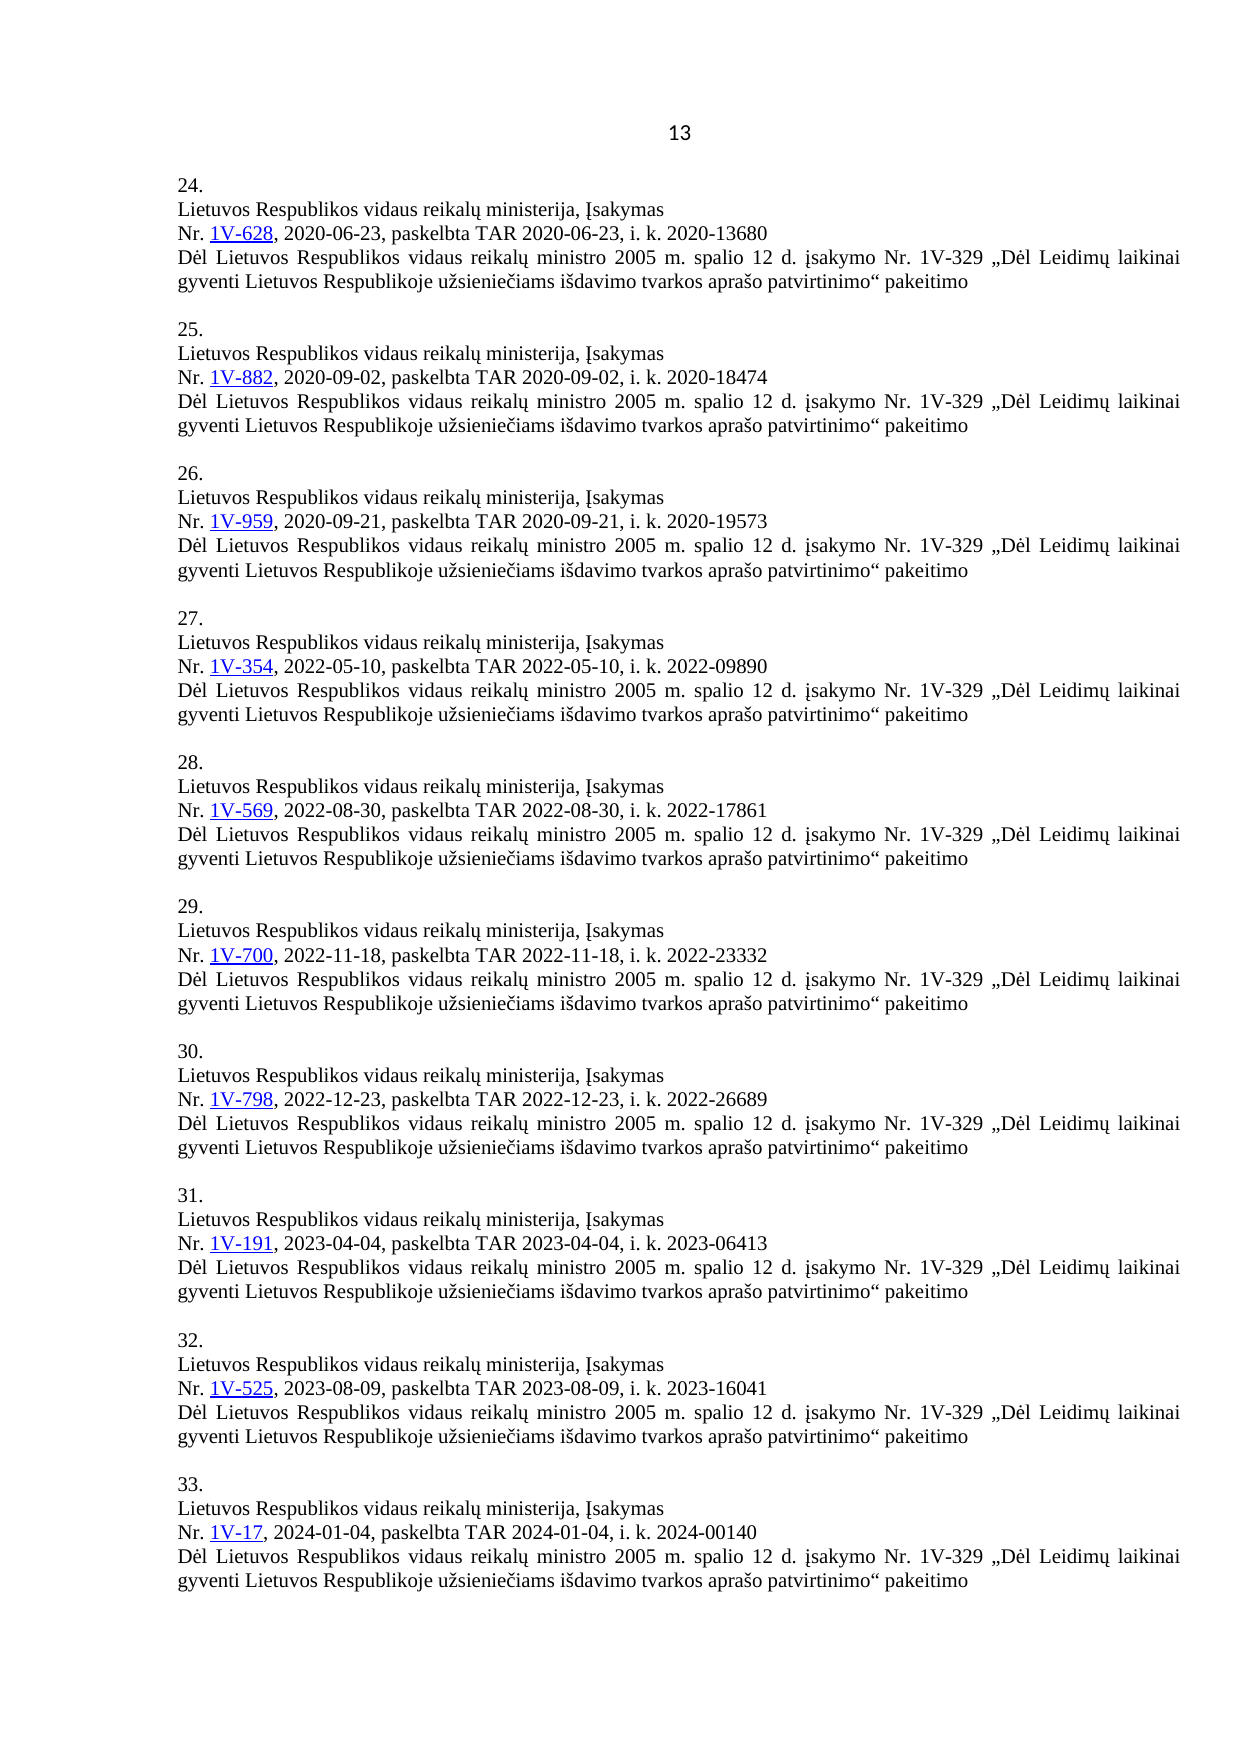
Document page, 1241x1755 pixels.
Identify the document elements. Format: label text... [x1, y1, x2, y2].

text Dėl Lietuvos Respublikos vidaus reikalų ministro 2005 m. spalio 12 d. įsakymo Nr. 1V-329 „Dėl Leidimų laikinai gyventi Lietuvos Respublikoje užsieniečiams išdavimo tvarkos aprašo patvirtinimo“ pakeitimo [177, 678, 1181, 726]
text Lietuvos Respublikos vidaus reikalų ministerija, Įsakymas [177, 485, 1181, 509]
text Lietuvos Respublikos vidaus reikalų ministerija, Įsakymas [177, 774, 1181, 798]
text Nr. 1V-882, 2020-09-02, paskelbta TAR 2020-09-02, i. k. 2020-18474 [177, 365, 1181, 389]
text 29. [177, 894, 1181, 918]
text Lietuvos Respublikos vidaus reikalų ministerija, Įsakymas [177, 1496, 1181, 1520]
text 32. [177, 1327, 1181, 1352]
text Nr. 1V-191, 2023-04-04, paskelbta TAR 2023-04-04, i. k. 2023-06413 [177, 1231, 1181, 1255]
text Dėl Lietuvos Respublikos vidaus reikalų ministro 2005 m. spalio 12 d. įsakymo Nr. 1V-329 „Dėl Leidimų laikinai gyventi Lietuvos Respublikoje užsieniečiams išdavimo tvarkos aprašo patvirtinimo“ pakeitimo [177, 1400, 1181, 1448]
text Lietuvos Respublikos vidaus reikalų ministerija, Įsakymas [177, 1063, 1181, 1087]
text 30. [177, 1039, 1181, 1063]
text 25. [177, 317, 1181, 341]
text Dėl Lietuvos Respublikos vidaus reikalų ministro 2005 m. spalio 12 d. įsakymo Nr. 1V-329 „Dėl Leidimų laikinai gyventi Lietuvos Respublikoje užsieniečiams išdavimo tvarkos aprašo patvirtinimo“ pakeitimo [177, 1255, 1181, 1303]
text Dėl Lietuvos Respublikos vidaus reikalų ministro 2005 m. spalio 12 d. įsakymo Nr. 1V-329 „Dėl Leidimų laikinai gyventi Lietuvos Respublikoje užsieniečiams išdavimo tvarkos aprašo patvirtinimo“ pakeitimo [177, 389, 1181, 437]
text Nr. 1V-700, 2022-11-18, paskelbta TAR 2022-11-18, i. k. 2022-23332 [177, 942, 1181, 967]
text Dėl Lietuvos Respublikos vidaus reikalų ministro 2005 m. spalio 12 d. įsakymo Nr. 1V-329 „Dėl Leidimų laikinai gyventi Lietuvos Respublikoje užsieniečiams išdavimo tvarkos aprašo patvirtinimo“ pakeitimo [177, 1544, 1181, 1592]
text Lietuvos Respublikos vidaus reikalų ministerija, Įsakymas [177, 918, 1181, 942]
text Nr. 1V-628, 2020-06-23, paskelbta TAR 2020-06-23, i. k. 2020-13680 [177, 221, 1181, 245]
text Lietuvos Respublikos vidaus reikalų ministerija, Įsakymas [177, 1207, 1181, 1231]
text Dėl Lietuvos Respublikos vidaus reikalų ministro 2005 m. spalio 12 d. įsakymo Nr. 1V-329 „Dėl Leidimų laikinai gyventi Lietuvos Respublikoje užsieniečiams išdavimo tvarkos aprašo patvirtinimo“ pakeitimo [177, 967, 1181, 1015]
text Nr. 1V-525, 2023-08-09, paskelbta TAR 2023-08-09, i. k. 2023-16041 [177, 1376, 1181, 1400]
text Dėl Lietuvos Respublikos vidaus reikalų ministro 2005 m. spalio 12 d. įsakymo Nr. 1V-329 „Dėl Leidimų laikinai gyventi Lietuvos Respublikoje užsieniečiams išdavimo tvarkos aprašo patvirtinimo“ pakeitimo [177, 533, 1181, 582]
text Lietuvos Respublikos vidaus reikalų ministerija, Įsakymas [177, 197, 1181, 221]
text Nr. 1V-569, 2022-08-30, paskelbta TAR 2022-08-30, i. k. 2022-17861 [177, 798, 1181, 822]
text Nr. 1V-17, 2024-01-04, paskelbta TAR 2024-01-04, i. k. 2024-00140 [177, 1520, 1181, 1544]
text Nr. 1V-798, 2022-12-23, paskelbta TAR 2022-12-23, i. k. 2022-26689 [177, 1087, 1181, 1111]
text Nr. 1V-959, 2020-09-21, paskelbta TAR 2020-09-21, i. k. 2020-19573 [177, 509, 1181, 533]
text 26. [177, 461, 1181, 485]
text Lietuvos Respublikos vidaus reikalų ministerija, Įsakymas [177, 1352, 1181, 1376]
text 31. [177, 1183, 1181, 1207]
text 28. [177, 750, 1181, 774]
text Nr. 1V-354, 2022-05-10, paskelbta TAR 2022-05-10, i. k. 2022-09890 [177, 654, 1181, 678]
text 33. [177, 1472, 1181, 1496]
text Dėl Lietuvos Respublikos vidaus reikalų ministro 2005 m. spalio 12 d. įsakymo Nr. 1V-329 „Dėl Leidimų laikinai gyventi Lietuvos Respublikoje užsieniečiams išdavimo tvarkos aprašo patvirtinimo“ pakeitimo [177, 1111, 1181, 1159]
text Dėl Lietuvos Respublikos vidaus reikalų ministro 2005 m. spalio 12 d. įsakymo Nr. 1V-329 „Dėl Leidimų laikinai gyventi Lietuvos Respublikoje užsieniečiams išdavimo tvarkos aprašo patvirtinimo“ pakeitimo [177, 822, 1181, 870]
text Dėl Lietuvos Respublikos vidaus reikalų ministro 2005 m. spalio 12 d. įsakymo Nr. 1V-329 „Dėl Leidimų laikinai gyventi Lietuvos Respublikoje užsieniečiams išdavimo tvarkos aprašo patvirtinimo“ pakeitimo [177, 245, 1181, 293]
text 27. [177, 606, 1181, 630]
text 24. [177, 172, 1181, 197]
text Lietuvos Respublikos vidaus reikalų ministerija, Įsakymas [177, 630, 1181, 654]
text Lietuvos Respublikos vidaus reikalų ministerija, Įsakymas [177, 341, 1181, 365]
